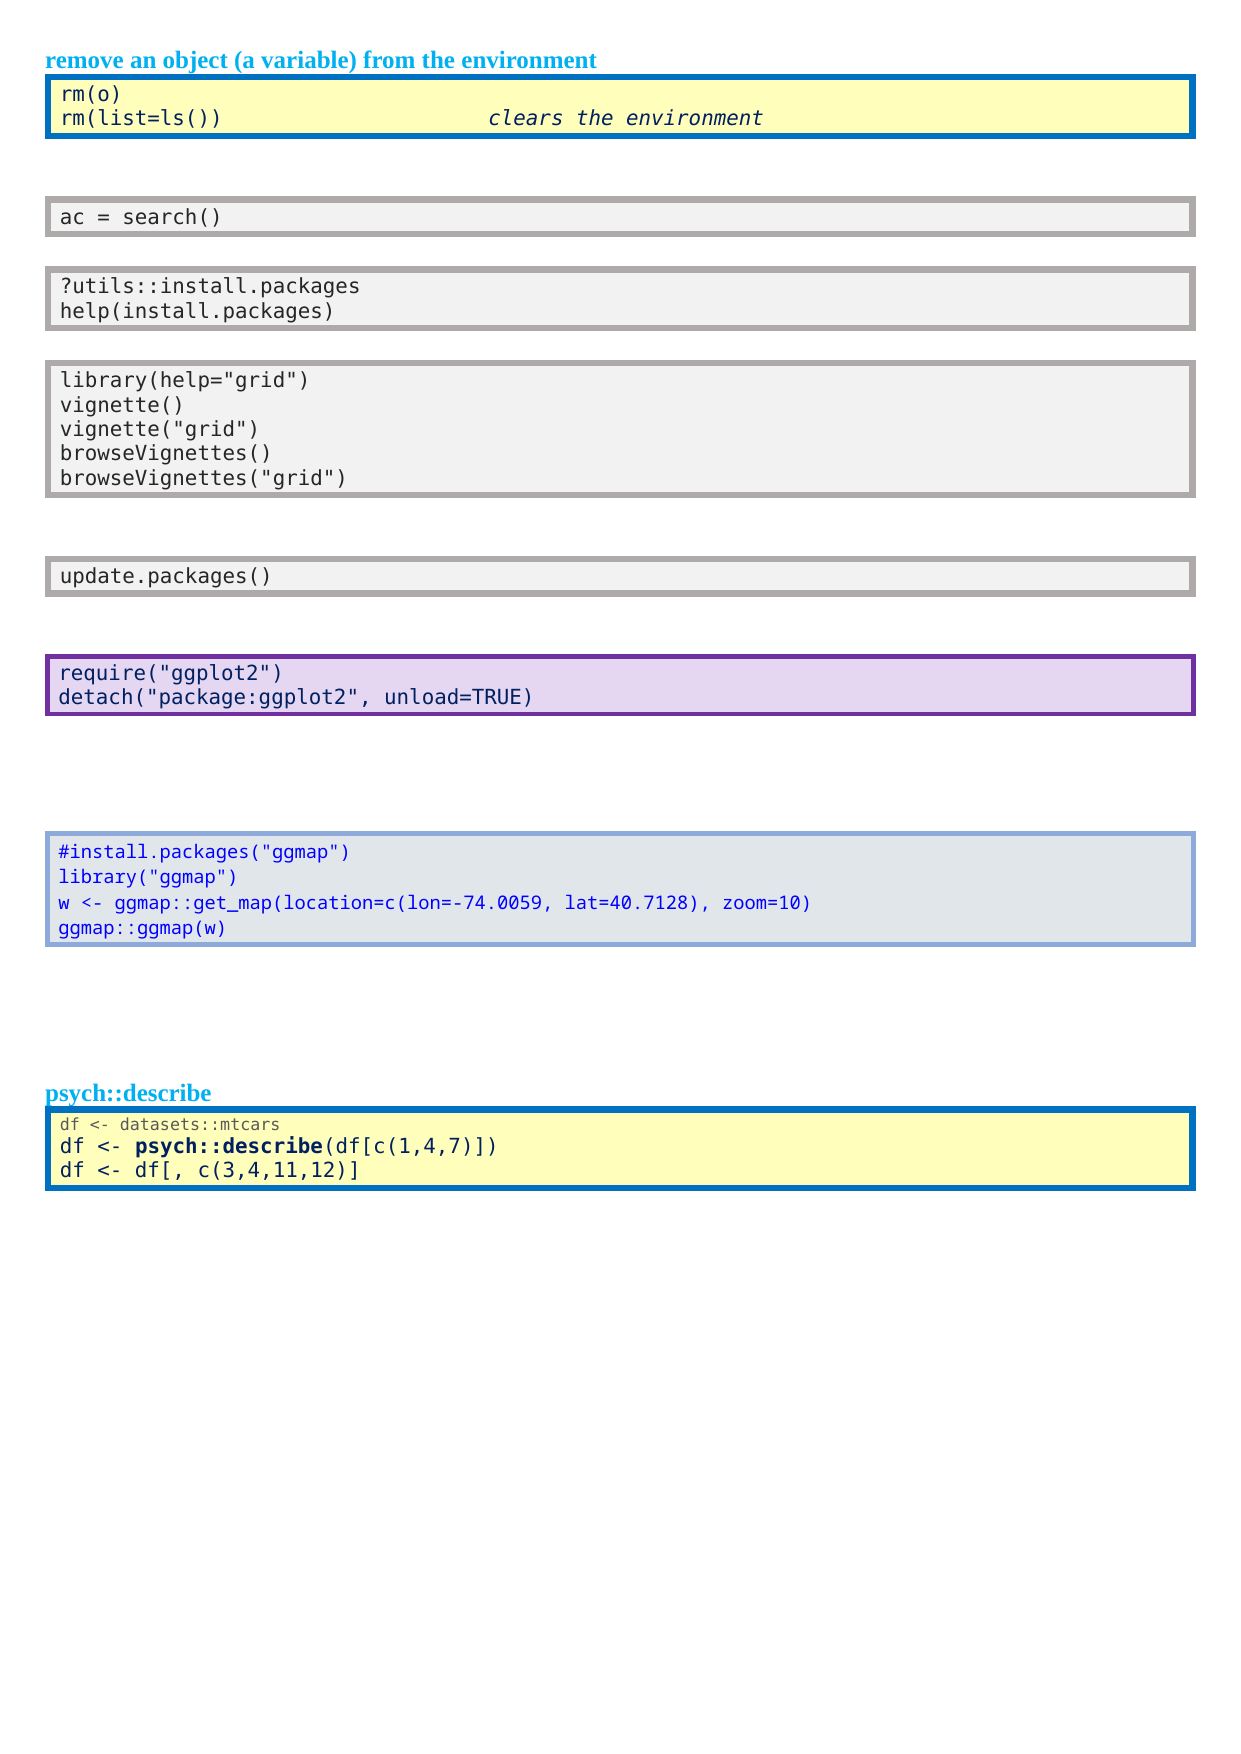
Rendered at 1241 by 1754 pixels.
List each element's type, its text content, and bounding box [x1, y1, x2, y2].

text w <- ggmap::get_map(location=c(lon=-74.0059, lat=40.7128), zoom=10) [50, 882, 1191, 908]
text library(help="grid") [51, 366, 1189, 384]
text #install.packages("ggmap") [50, 836, 1191, 857]
text df <- psych::describe(df[c(1,4,7)]) [51, 1126, 1189, 1150]
text vignette("grid") [51, 409, 1189, 433]
text df <- datasets::mtcars [51, 1113, 1189, 1126]
title remove an object (a variable) from the environment [45, 45, 1196, 74]
text require("ggplot2") [50, 659, 1191, 678]
text rm(o) [51, 80, 1189, 98]
text df <- df[, c(3,4,11,12)] [51, 1150, 1189, 1185]
text ?utils::install.packages [51, 273, 1189, 290]
text detach("package:ggplot2", unload=TRUE) [50, 678, 1191, 712]
text ggmap::ggmap(w) [50, 908, 1191, 942]
text help(install.packages) [51, 290, 1189, 325]
text browseVignettes("grid") [51, 457, 1189, 492]
text library("ggmap") [50, 857, 1191, 882]
text update.packages() [51, 562, 1189, 590]
text ac = search() [51, 203, 1189, 231]
text rm(list=ls()) clears the environment [51, 98, 1189, 133]
title psych::describe [45, 1078, 1196, 1106]
text browseVignettes() [51, 433, 1189, 457]
text vignette() [51, 384, 1189, 409]
